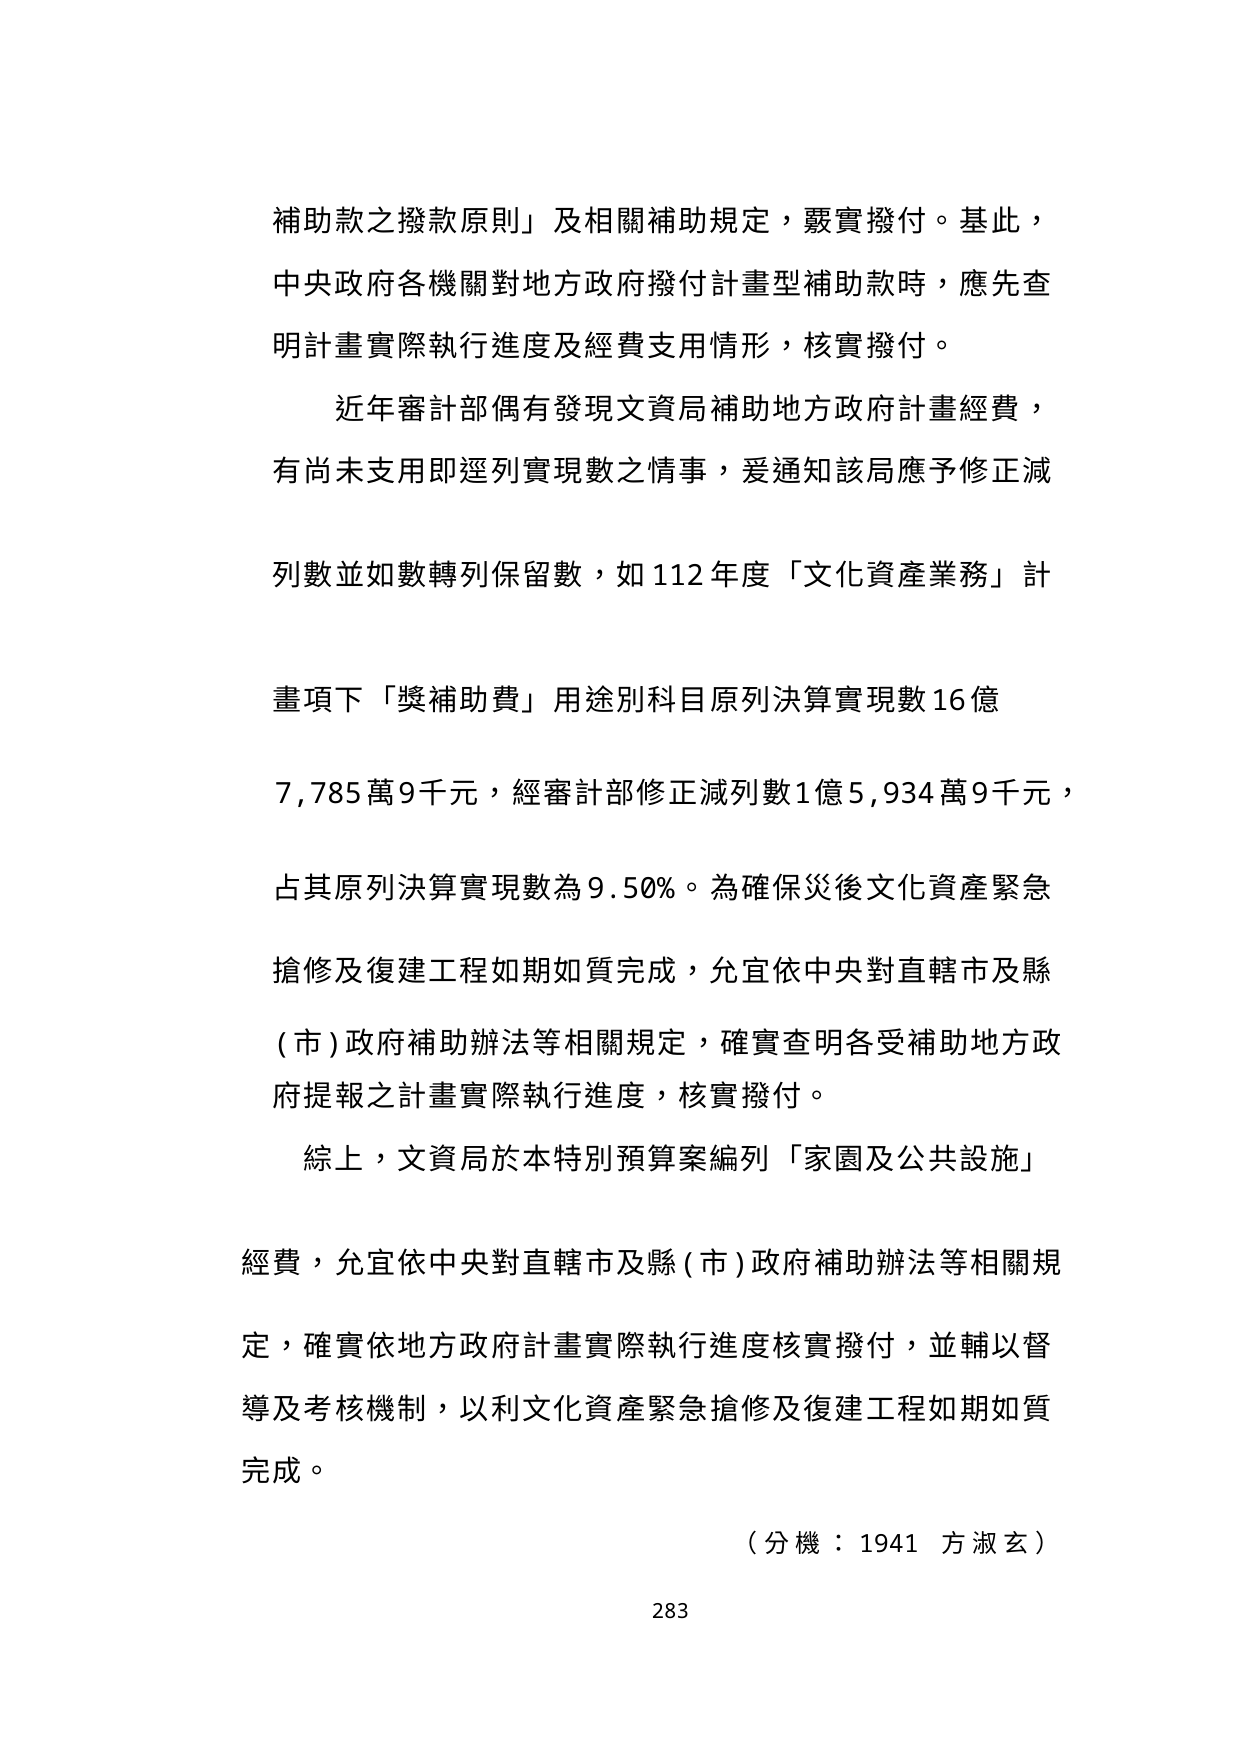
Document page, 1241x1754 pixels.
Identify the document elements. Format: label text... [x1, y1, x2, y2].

text 綜上，文資局於本特別預算案編列「家園及公共設施」經費，允宜依中央對直轄市及縣(市)政府補助辦法等相關規定，確實依地方政府計畫實際執行進度核實撥付，並輔以督導及考核機制，以利文化資產緊急搶修及復建工程如期如質完成。 [236, 1115, 1063, 1490]
text 近年審計部偶有發現文資局補助地方政府計畫經費，有尚未支用即逕列實現數之情事，爰通知該局應予修正減列數並如數轉列保留數，如112年度「文化資產業務」計畫項下「獎補助費」用途別科目原列決算實現數16億7,785萬9千元，經審計部修正減列數1億5,934萬9千元，占其原列決算實現數為9.50%。為確保災後文化資產緊急搶修及復建工程如期如質完成，允宜依中央對直轄市及縣(市)政府補助辦法等相關規定，確實查明各受補助地方政府提報之計畫實際執行進度，核實撥付。 [266, 365, 1063, 1115]
text 補助款之撥款原則」及相關補助規定，覈實撥付。基此，中央政府各機關對地方政府撥付計畫型補助款時，應先查明計畫實際執行進度及經費支用情形，核實撥付。 [266, 177, 1063, 365]
text （分機：1941 方淑玄） [177, 1490, 1063, 1552]
